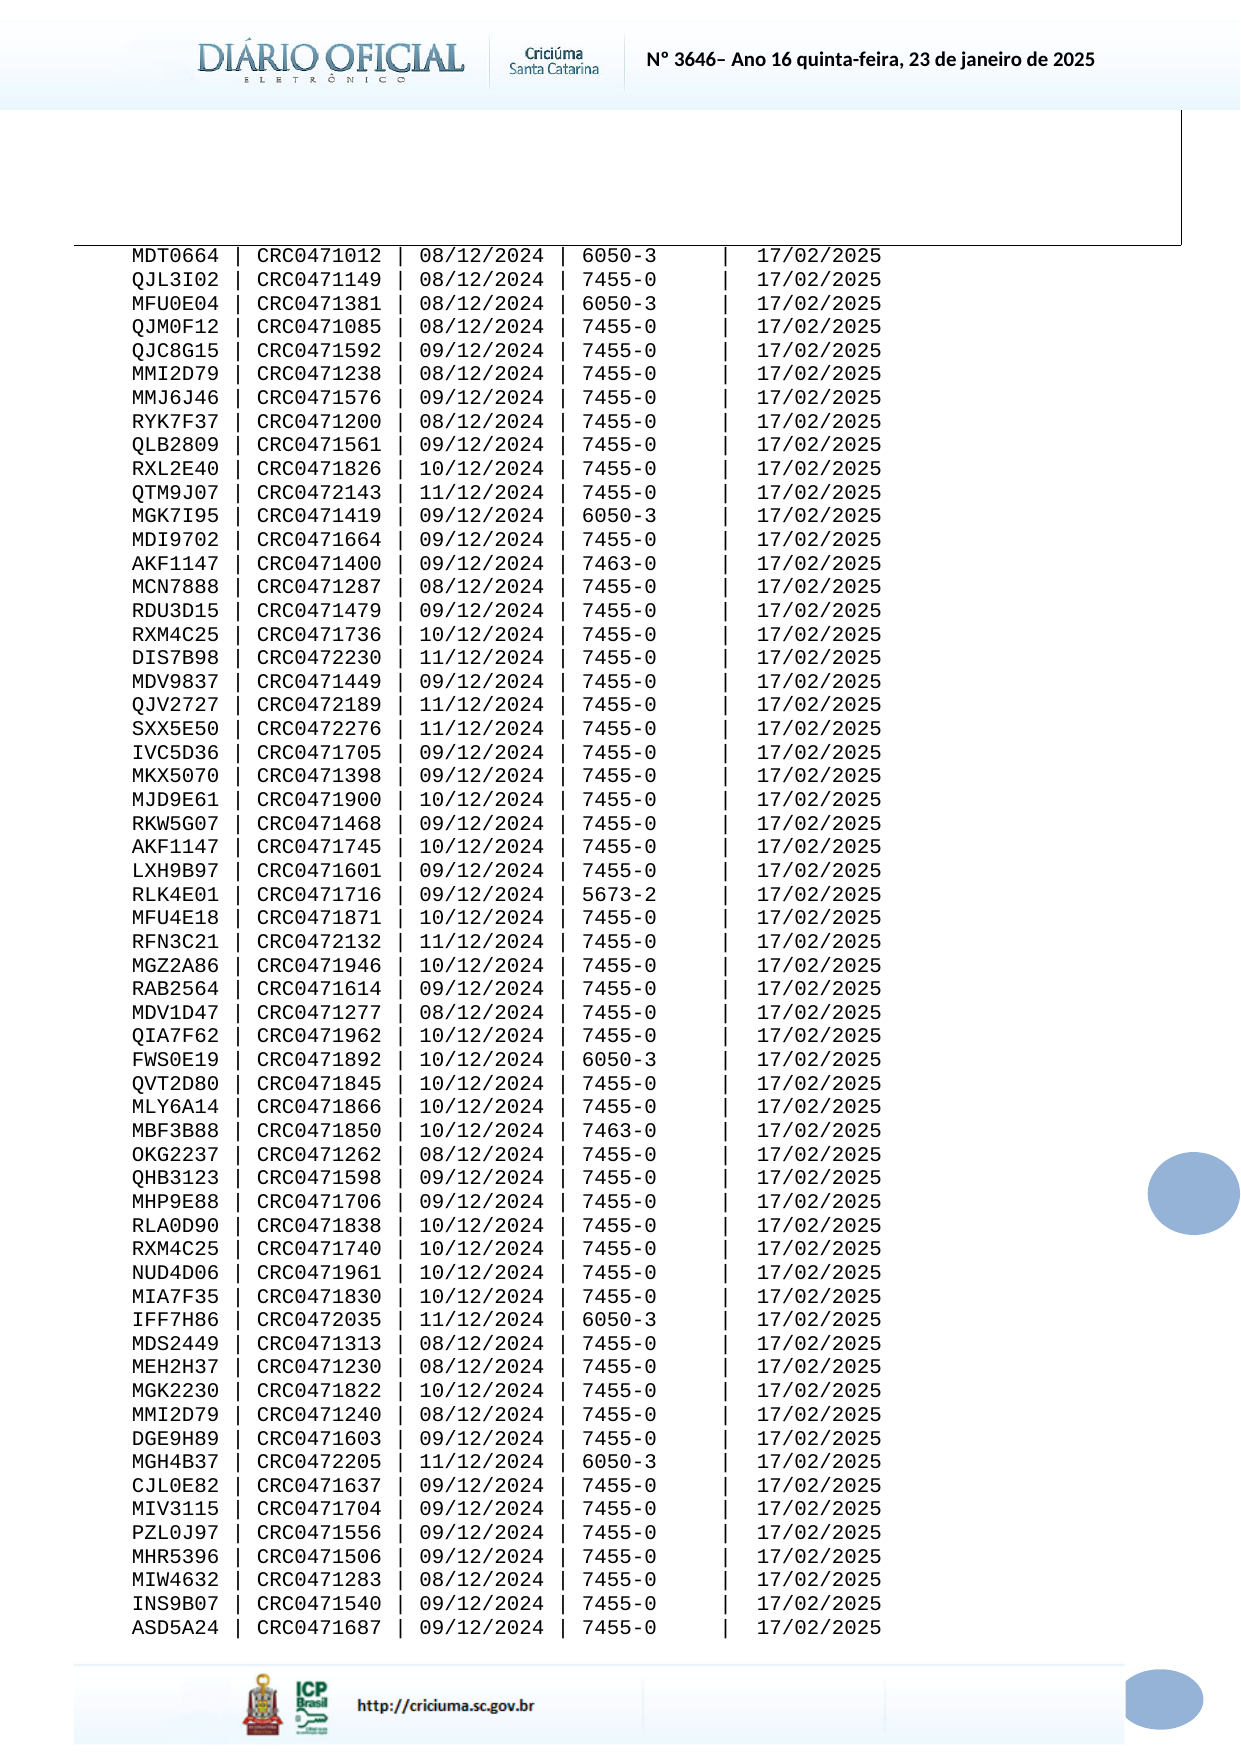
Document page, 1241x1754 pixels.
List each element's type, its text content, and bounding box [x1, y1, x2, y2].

text RLK4E01 | CRC0471716 | 09/12/2024 | 5673-2 | 17/02/2025 [44, 884, 1181, 907]
text MHP9E88 | CRC0471706 | 09/12/2024 | 7455-0 | 17/02/2025 [44, 1191, 1153, 1215]
text QJV2727 | CRC0472189 | 11/12/2024 | 7455-0 | 17/02/2025 [44, 694, 1181, 718]
text MFU4E18 | CRC0471871 | 10/12/2024 | 7455-0 | 17/02/2025 [44, 907, 1181, 931]
text RDU3D15 | CRC0471479 | 09/12/2024 | 7455-0 | 17/02/2025 [44, 600, 1181, 623]
text RKW5G07 | CRC0471468 | 09/12/2024 | 7455-0 | 17/02/2025 [44, 813, 1181, 836]
text MIA7F35 | CRC0471830 | 10/12/2024 | 7455-0 | 17/02/2025 [44, 1286, 1181, 1309]
text QTM9J07 | CRC0472143 | 11/12/2024 | 7455-0 | 17/02/2025 [44, 482, 1181, 505]
text RAB2564 | CRC0471614 | 09/12/2024 | 7455-0 | 17/02/2025 [44, 978, 1181, 1002]
text MDI9702 | CRC0471664 | 09/12/2024 | 7455-0 | 17/02/2025 [44, 529, 1181, 553]
text QJC8G15 | CRC0471592 | 09/12/2024 | 7455-0 | 17/02/2025 [44, 340, 1181, 363]
text QJL3I02 | CRC0471149 | 08/12/2024 | 7455-0 | 17/02/2025 [44, 269, 1181, 292]
text MIV3115 | CRC0471704 | 09/12/2024 | 7455-0 | 17/02/2025 [44, 1498, 1181, 1522]
text MCN7888 | CRC0471287 | 08/12/2024 | 7455-0 | 17/02/2025 [44, 576, 1181, 600]
text QLB2809 | CRC0471561 | 09/12/2024 | 7455-0 | 17/02/2025 [44, 434, 1181, 458]
text NUD4D06 | CRC0471961 | 10/12/2024 | 7455-0 | 17/02/2025 [44, 1262, 1181, 1286]
text RXM4C25 | CRC0471736 | 10/12/2024 | 7455-0 | 17/02/2025 [44, 623, 1181, 647]
text MDV9837 | CRC0471449 | 09/12/2024 | 7455-0 | 17/02/2025 [44, 671, 1181, 694]
text MLY6A14 | CRC0471866 | 10/12/2024 | 7455-0 | 17/02/2025 [44, 1096, 1181, 1120]
text MGH4B37 | CRC0472205 | 11/12/2024 | 6050-3 | 17/02/2025 [44, 1451, 1181, 1475]
text FWS0E19 | CRC0471892 | 10/12/2024 | 6050-3 | 17/02/2025 [44, 1049, 1181, 1073]
text MBF3B88 | CRC0471850 | 10/12/2024 | 7463-0 | 17/02/2025 [44, 1120, 1181, 1144]
text RYK7F37 | CRC0471200 | 08/12/2024 | 7455-0 | 17/02/2025 [44, 411, 1181, 434]
text SXX5E50 | CRC0472276 | 11/12/2024 | 7455-0 | 17/02/2025 [44, 718, 1181, 742]
text QJM0F12 | CRC0471085 | 08/12/2024 | 7455-0 | 17/02/2025 [44, 316, 1181, 340]
text MMI2D79 | CRC0471238 | 08/12/2024 | 7455-0 | 17/02/2025 [44, 363, 1181, 387]
text LXH9B97 | CRC0471601 | 09/12/2024 | 7455-0 | 17/02/2025 [44, 860, 1181, 884]
text RXM4C25 | CRC0471740 | 10/12/2024 | 7455-0 | 17/02/2025 [44, 1238, 1181, 1262]
text QIA7F62 | CRC0471962 | 10/12/2024 | 7455-0 | 17/02/2025 [44, 1026, 1181, 1049]
text MDV1D47 | CRC0471277 | 08/12/2024 | 7455-0 | 17/02/2025 [44, 1002, 1181, 1026]
text RFN3C21 | CRC0472132 | 11/12/2024 | 7455-0 | 17/02/2025 [44, 931, 1181, 954]
text AKF1147 | CRC0471745 | 10/12/2024 | 7455-0 | 17/02/2025 [44, 836, 1181, 860]
text DGE9H89 | CRC0471603 | 09/12/2024 | 7455-0 | 17/02/2025 [44, 1427, 1181, 1451]
text QVT2D80 | CRC0471845 | 10/12/2024 | 7455-0 | 17/02/2025 [44, 1073, 1181, 1096]
text IVC5D36 | CRC0471705 | 09/12/2024 | 7455-0 | 17/02/2025 [44, 742, 1181, 765]
text IFF7H86 | CRC0472035 | 11/12/2024 | 6050-3 | 17/02/2025 [44, 1309, 1181, 1333]
text RXL2E40 | CRC0471826 | 10/12/2024 | 7455-0 | 17/02/2025 [44, 458, 1181, 482]
text CJL0E82 | CRC0471637 | 09/12/2024 | 7455-0 | 17/02/2025 [44, 1475, 1181, 1498]
text MFU0E04 | CRC0471381 | 08/12/2024 | 6050-3 | 17/02/2025 [44, 292, 1181, 316]
text MGK2230 | CRC0471822 | 10/12/2024 | 7455-0 | 17/02/2025 [44, 1380, 1181, 1404]
text MGK7I95 | CRC0471419 | 09/12/2024 | 6050-3 | 17/02/2025 [44, 505, 1181, 529]
text RLA0D90 | CRC0471838 | 10/12/2024 | 7455-0 | 17/02/2025 [44, 1215, 1181, 1238]
text MMI2D79 | CRC0471240 | 08/12/2024 | 7455-0 | 17/02/2025 [44, 1404, 1181, 1427]
text MGZ2A86 | CRC0471946 | 10/12/2024 | 7455-0 | 17/02/2025 [44, 954, 1181, 978]
text MIW4632 | CRC0471283 | 08/12/2024 | 7455-0 | 17/02/2025 [44, 1569, 1181, 1593]
text MKX5070 | CRC0471398 | 09/12/2024 | 7455-0 | 17/02/2025 [44, 765, 1181, 789]
text INS9B07 | CRC0471540 | 09/12/2024 | 7455-0 | 17/02/2025 [44, 1593, 1181, 1617]
text QHB3123 | CRC0471598 | 09/12/2024 | 7455-0 | 17/02/2025 [44, 1167, 1157, 1191]
text MDT0664 | CRC0471012 | 08/12/2024 | 6050-3 | 17/02/2025 [44, 245, 1181, 269]
text PZL0J97 | CRC0471556 | 09/12/2024 | 7455-0 | 17/02/2025 [44, 1522, 1181, 1546]
text DIS7B98 | CRC0472230 | 11/12/2024 | 7455-0 | 17/02/2025 [44, 647, 1181, 671]
text MJD9E61 | CRC0471900 | 10/12/2024 | 7455-0 | 17/02/2025 [44, 789, 1181, 813]
text MEH2H37 | CRC0471230 | 08/12/2024 | 7455-0 | 17/02/2025 [44, 1357, 1181, 1380]
text ASD5A24 | CRC0471687 | 09/12/2024 | 7455-0 | 17/02/2025 [44, 1617, 1181, 1640]
text AKF1147 | CRC0471400 | 09/12/2024 | 7463-0 | 17/02/2025 [44, 553, 1181, 576]
text MMJ6J46 | CRC0471576 | 09/12/2024 | 7455-0 | 17/02/2025 [44, 387, 1181, 411]
text MDS2449 | CRC0471313 | 08/12/2024 | 7455-0 | 17/02/2025 [44, 1333, 1181, 1357]
text MHR5396 | CRC0471506 | 09/12/2024 | 7455-0 | 17/02/2025 [44, 1546, 1181, 1569]
text OKG2237 | CRC0471262 | 08/12/2024 | 7455-0 | 17/02/2025 [44, 1144, 1181, 1167]
